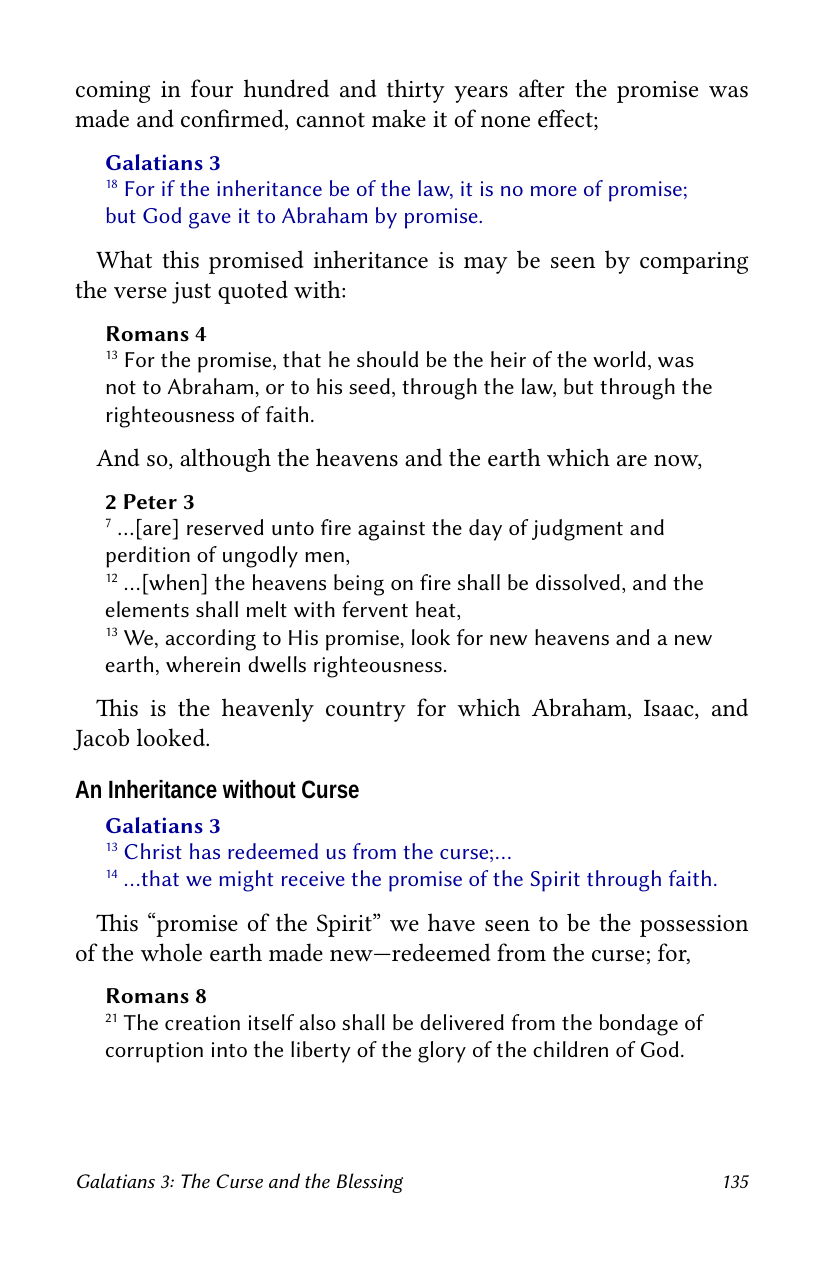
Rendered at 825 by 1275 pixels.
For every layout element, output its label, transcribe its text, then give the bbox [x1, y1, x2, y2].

text 13 Christ has redeemed us from the curse;… [105, 839, 720, 865]
text This is the heavenly country for which Abraham, Isaac, and Jacob looked. [75, 694, 750, 753]
text Galatians 3 [105, 813, 750, 839]
text What this promised inheritance is may be seen by comparing the verse just quoted with: [75, 246, 750, 304]
subtitle An Inheritance without Curse [75, 775, 750, 804]
text coming in four hundred and thirty years after the promise was made and confirmed, cannot make it of none effect; [75, 75, 750, 133]
text 2 Peter 3 [105, 489, 750, 515]
text This “promise of the Spirit” we have seen to be the possession of the whole earth made new—redeemed from the curse; for, [75, 909, 750, 967]
text 14 ...that we might receive the promise of the Spirit through faith. [105, 866, 720, 892]
text 13 For the promise, that he should be the heir of the world, was not to Abraham, or to his seed, through the law, but through the righteousness of faith. [105, 347, 720, 428]
text 18 For if the inheritance be of the law, it is no more of promise; but God gave it to Abraham by promise. [105, 176, 720, 229]
text 13 We, according to His promise, look for new heavens and a new earth, wherein dwells righteousness. [105, 624, 720, 678]
text 12 ...[when] the heavens being on fire shall be dissolved, and the elements shall melt with fervent heat, [105, 570, 720, 623]
text And so, although the heavens and the earth which are now, [75, 444, 750, 472]
text 21 The creation itself also shall be delivered from the bondage of corruption into the liberty of the glory of the children of God. [105, 1009, 720, 1063]
text Romans 8 [105, 983, 750, 1009]
text 7 ...[are] reserved unto fire against the day of judgment and perdition of ungodly men, [105, 515, 720, 568]
text Romans 4 [105, 321, 750, 347]
text Galatians 3 [105, 150, 750, 176]
